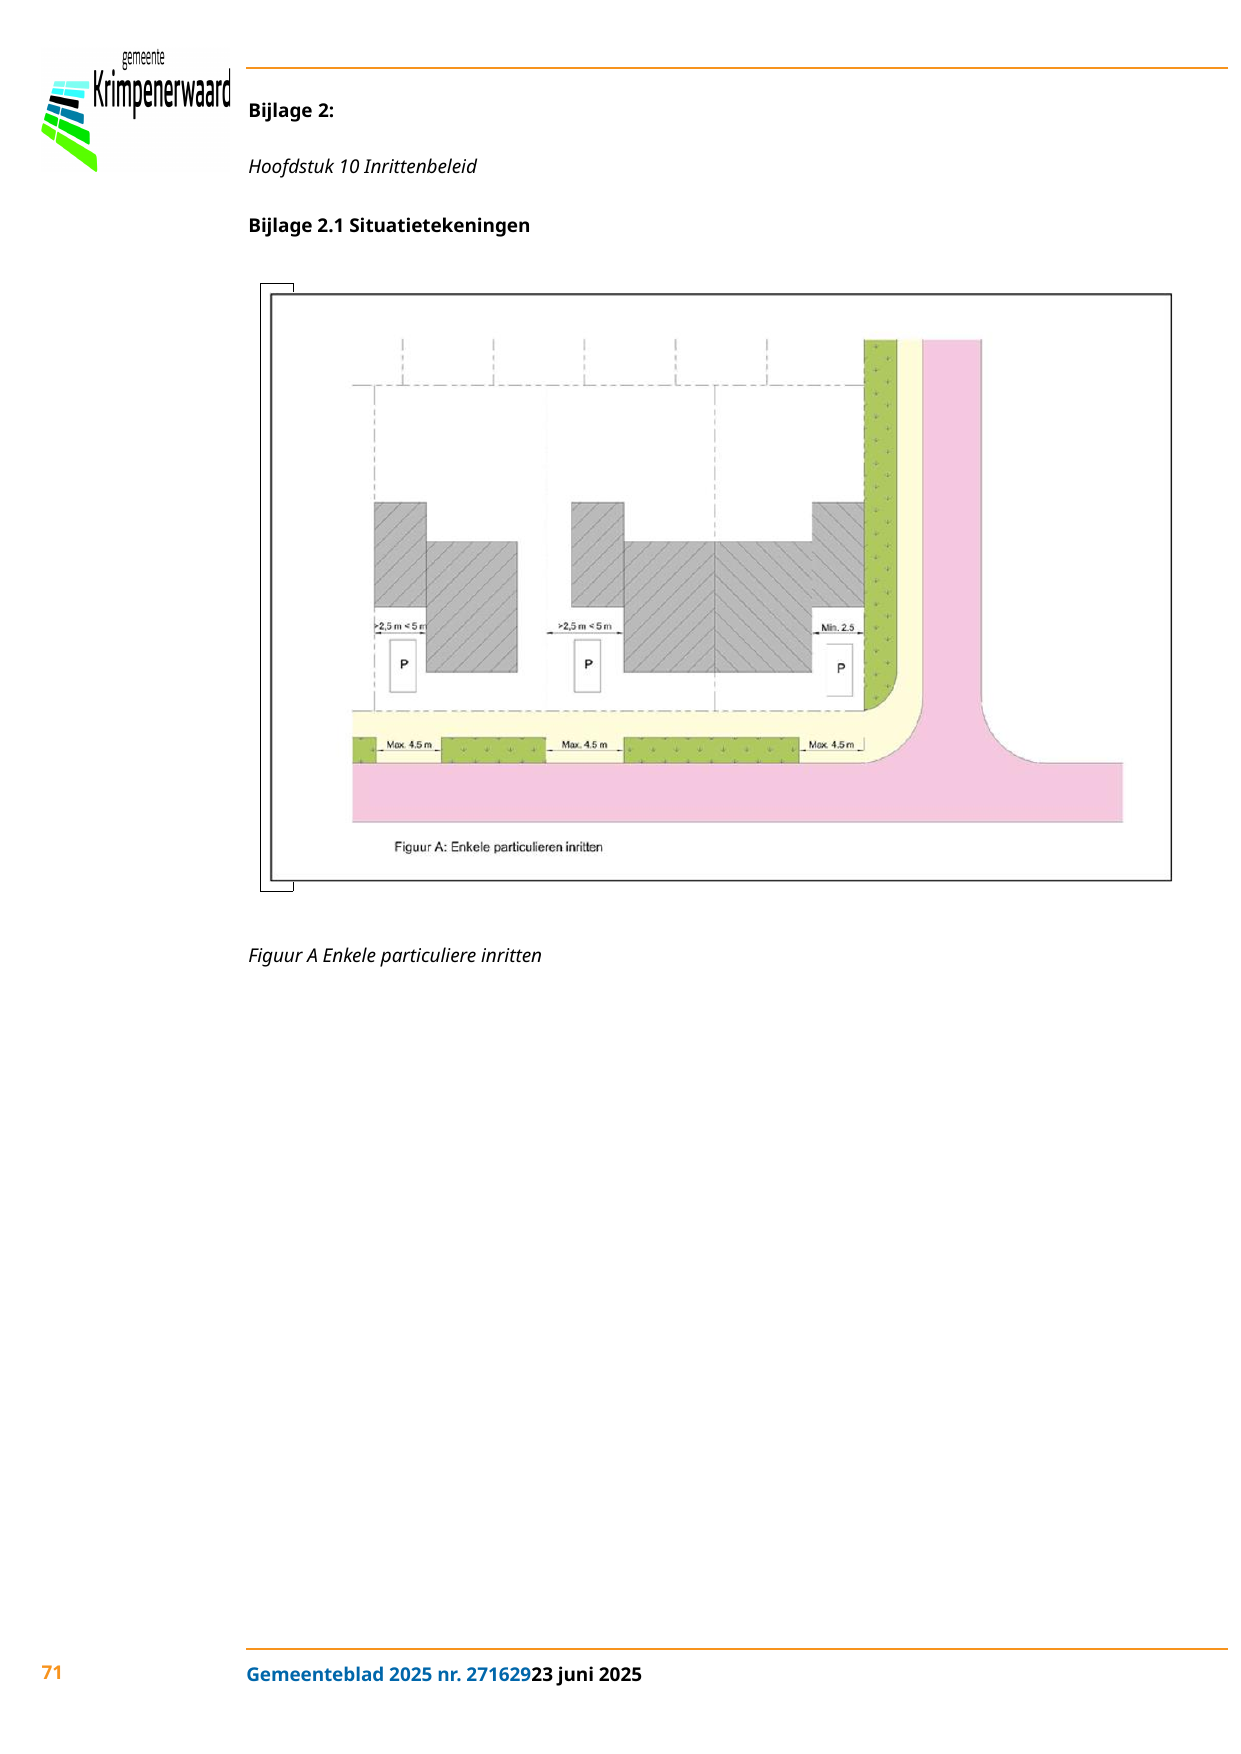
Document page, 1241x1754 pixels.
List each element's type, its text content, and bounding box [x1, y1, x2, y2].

text Hoofdstuk 10 Inrittenbeleid [248, 153, 1152, 179]
text Figuur A Enkele particuliere inritten [248, 942, 1152, 967]
text Bijlage 2.1 Situatietekeningen [248, 212, 1152, 238]
picture [268, 292, 1173, 882]
text Bijlage 2: [248, 95, 1152, 123]
picture [41, 47, 231, 172]
